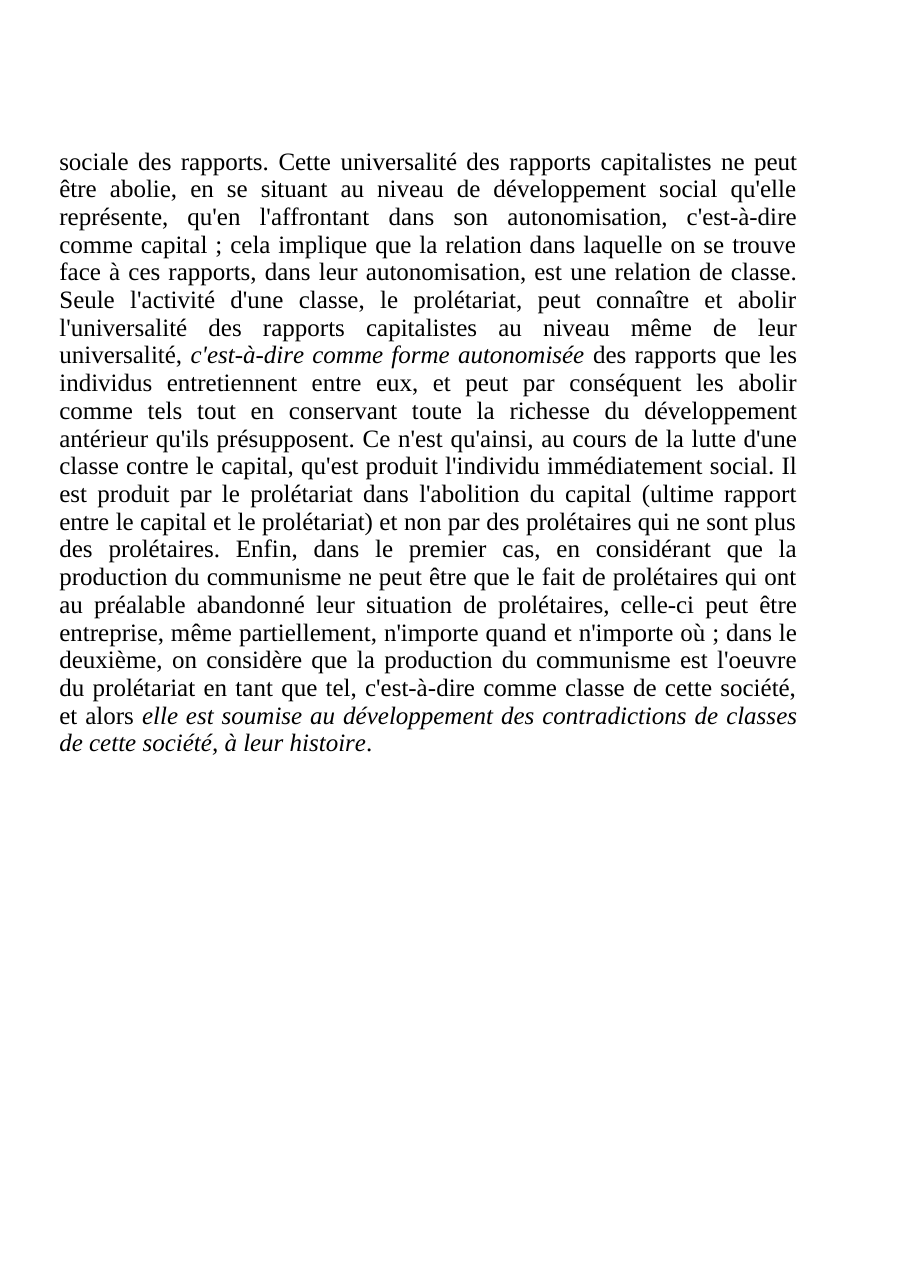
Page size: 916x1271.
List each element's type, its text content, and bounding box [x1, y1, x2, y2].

text sociale des rapports. Cette universalité des rapports capitalistes ne peut être abolie, en se situant au niveau de développement social qu'elle représente, qu'en l'affrontant dans son autonomisation, c'est-à-dire comme capital ; cela implique que la relation dans laquelle on se trouve face à ces rapports, dans leur autonomisation, est une relation de classe. Seule l'activité d'une classe, le prolétariat, peut connaître et abolir l'universalité des rapports capitalistes au niveau même de leur universalité, c'est-à-dire comme forme autonomisée des rapports que les individus entretiennent entre eux, et peut par conséquent les abolir comme tels tout en conservant toute la richesse du développement antérieur qu'ils présupposent. Ce n'est qu'ainsi, au cours de la lutte d'une classe contre le capital, qu'est produit l'individu immédiatement social. Il est produit par le prolétariat dans l'abolition du capital (ultime rapport entre le capital et le prolétariat) et non par des prolétaires qui ne sont plus des prolétaires. Enfin, dans le premier cas, en considérant que la production du communisme ne peut être que le fait de prolétaires qui ont au préalable abandonné leur situation de prolétaires, celle-ci peut être entreprise, même partiellement, n'importe quand et n'importe où ; dans le deuxième, on considère que la production du communisme est l'oeuvre du prolétariat en tant que tel, c'est-à-dire comme classe de cette société, et alors elle est soumise au développement des contradictions de classes de cette société, à leur histoire. [59, 148, 797, 757]
